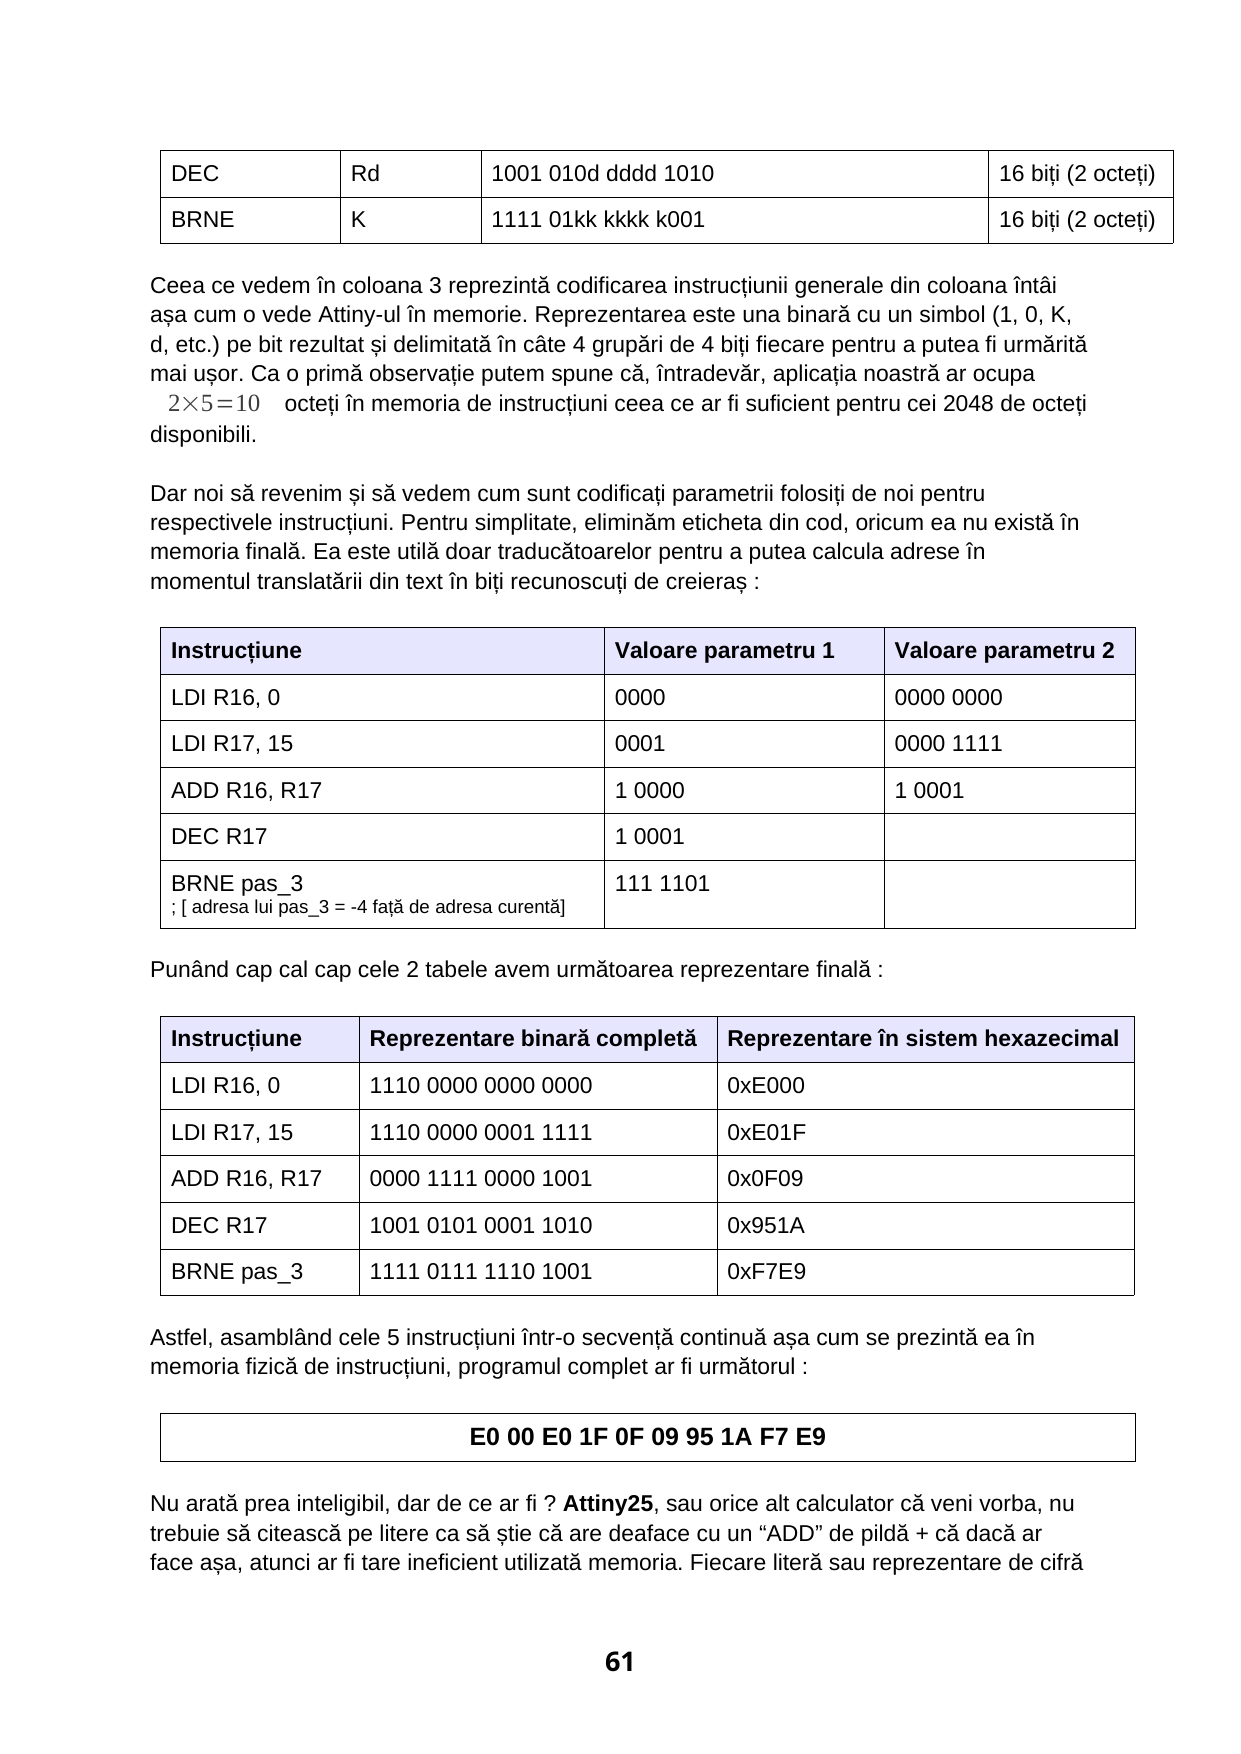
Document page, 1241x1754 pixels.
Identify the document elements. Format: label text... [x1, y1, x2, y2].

table_cell 0xE01F [718, 1110, 1134, 1155]
table_cell 0x0F09 [718, 1156, 1134, 1202]
text Dar noi să revenim și să vedem cum sunt codificați parametrii folosiți de noi pentru respectivele instrucțiuni. Pentru simplitate, eliminăm eticheta din cod, oricum ea nu există în memoria finală. Ea este utilă doar traducătoarelor pentru a putea calcula adrese în momentul translatării din text în biți recunoscuți de creieraș : [150, 480, 1091, 594]
table_cell 0000 1111 [885, 721, 1135, 767]
table_cell DEC R17 [161, 1203, 359, 1248]
table_cell 16 biți (2 octeți) [989, 151, 1173, 197]
table_cell 0x951A [718, 1203, 1134, 1248]
table_cell 0xF7E9 [718, 1250, 1134, 1295]
table_cell 1110 0000 0001 1111 [360, 1110, 717, 1155]
table_cell 0001 [605, 721, 884, 767]
table_cell ADD R16, R17 [161, 1156, 359, 1202]
table_cell 1 0001 [605, 814, 884, 860]
table_cell DEC [161, 151, 340, 197]
table_cell LDI R16, 0 [161, 1063, 359, 1109]
table_cell BRNE [161, 198, 340, 243]
table_cell LDI R17, 15 [161, 1110, 359, 1155]
table_header Reprezentare binară completă [360, 1017, 717, 1062]
table_header Valoare parametru 2 [885, 628, 1135, 674]
table_cell BRNE pas_3 [161, 1250, 359, 1295]
table_cell K [341, 198, 481, 243]
table_cell 1 0000 [605, 768, 884, 813]
table_cell ADD R16, R17 [161, 768, 604, 813]
table_cell 0xE000 [718, 1063, 1134, 1109]
table_cell 0000 0000 [885, 675, 1135, 720]
table_cell 1 0001 [885, 768, 1135, 813]
table_cell [885, 814, 1135, 860]
table_cell [885, 861, 1135, 927]
table_header Valoare parametru 1 [605, 628, 884, 674]
table_cell DEC R17 [161, 814, 604, 860]
table_cell LDI R16, 0 [161, 675, 604, 720]
table_cell 1001 0101 0001 1010 [360, 1203, 717, 1248]
table_header E0 00 E0 1F 0F 09 95 1A F7 E9 [161, 1414, 1135, 1461]
table_header Instrucțiune [161, 1017, 359, 1062]
table_cell 0000 1111 0000 1001 [360, 1156, 717, 1202]
table_cell 16 biți (2 octeți) [989, 198, 1173, 243]
table_cell 1110 0000 0000 0000 [360, 1063, 717, 1109]
table_cell 1001 010d dddd 1010 [482, 151, 988, 197]
table_cell 1111 01kk kkkk k001 [482, 198, 988, 243]
text Astfel, asamblând cele 5 instrucțiuni într-o secvență continuă așa cum se prezintă ea în memoria fizică de instrucțiuni, programul complet ar fi următorul : [150, 1324, 1091, 1379]
text Ceea ce vedem în coloana 3 reprezintă codificarea instrucțiunii generale din coloana întâi așa cum o vede Attiny-ul în memorie. Reprezentarea este una binară cu un simbol (1, 0, K, d, etc.) pe bit rezultat și delimitată în câte 4 grupări de 4 biți fiecare pentru a putea fi urmărită mai ușor. Ca o primă observație putem spune că, întradevăr, aplicația noastră ar ocupa octeți în memoria de instrucțiuni ceea ce ar fi suficient pentru cei 2048 de octeți disponibili. [150, 273, 1091, 447]
table_header Reprezentare în sistem hexazecimal [718, 1017, 1134, 1062]
table_header Instrucțiune [161, 628, 604, 674]
table_cell BRNE pas_3 ; [ adresa lui pas_3 = -4 față de adresa curentă] [161, 861, 604, 927]
text Punând cap cal cap cele 2 tabele avem următoarea reprezentare finală : [150, 957, 1091, 982]
table_cell 111 1101 [605, 861, 884, 927]
table_cell 1111 0111 1110 1001 [360, 1250, 717, 1295]
table_cell 0000 [605, 675, 884, 720]
table_cell Rd [341, 151, 481, 197]
table_cell LDI R17, 15 [161, 721, 604, 767]
text Nu arată prea inteligibil, dar de ce ar fi ? Attiny25, sau orice alt calculator că veni vorba, nu trebuie să citească pe litere ca să știe că are deaface cu un “ADD” de pildă + că dacă ar face așa, atunci ar fi tare ineficient utilizată memoria. Fiecare literă sau reprezentare de cifră [150, 1491, 1091, 1575]
